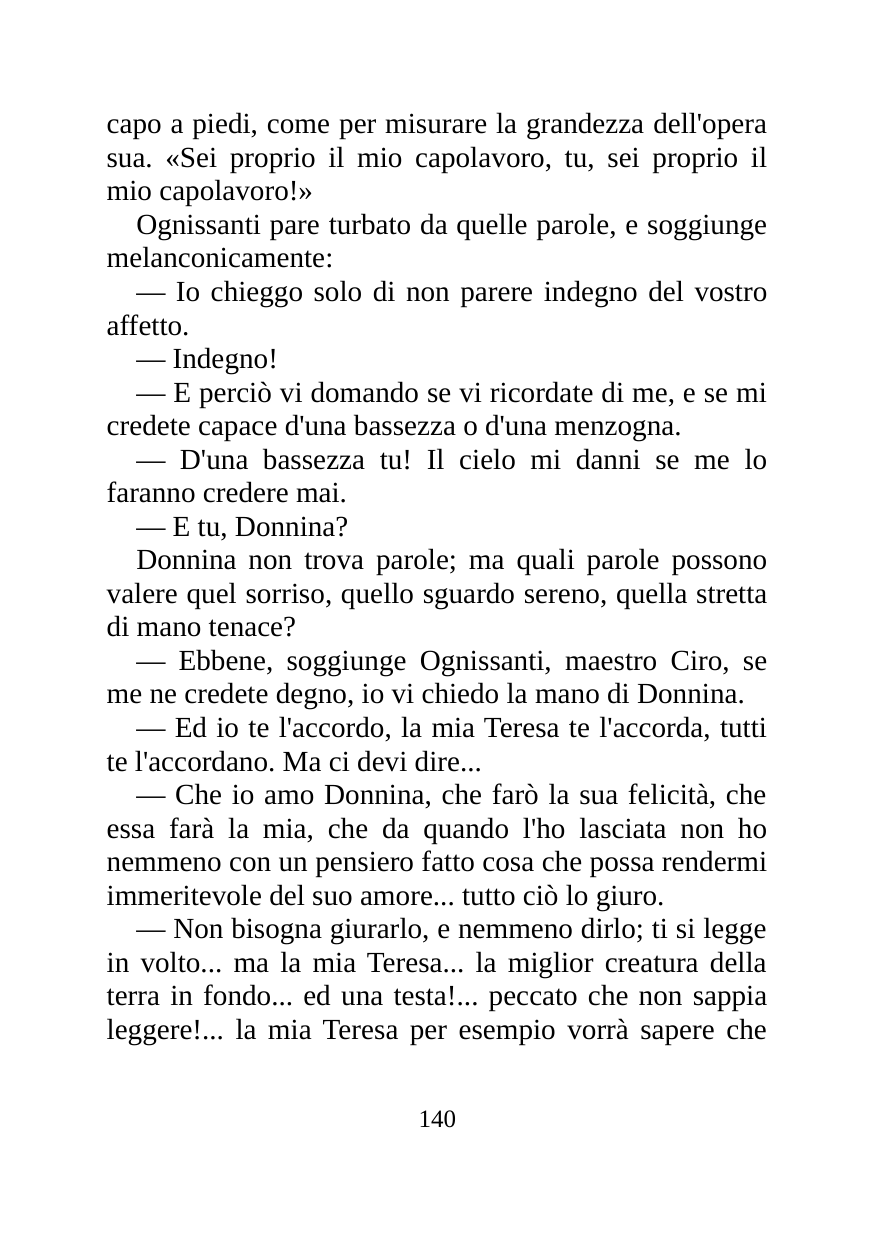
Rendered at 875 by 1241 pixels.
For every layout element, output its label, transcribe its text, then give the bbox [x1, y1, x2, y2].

text Donnina non trova parole; ma quali parole possono valere quel sorriso, quello sguardo sereno, quella stretta di mano tenace? [106, 542, 768, 643]
text — Non bisogna giurarlo, e nemmeno dirlo; ti si legge in volto... ma la mia Teresa... la miglior creatura della terra in fondo... ed una testa!... peccato che non sappia leggere!... la mia Teresa per esempio vorrà sapere che [106, 911, 768, 1046]
text — Che io amo Donnina, che farò la sua felicità, che essa farà la mia, che da quando l'ho lasciata non ho nemmeno con un pensiero fatto cosa che possa rendermi immeritevole del suo amore... tutto ciò lo giuro. [106, 777, 768, 911]
text — Ebbene, soggiunge Ognissanti, maestro Ciro, se me ne credete degno, io vi chiedo la mano di Donnina. [106, 643, 768, 710]
text — Io chieggo solo di non parere indegno del vostro affetto. [106, 274, 768, 341]
text — Ed io te l'accordo, la mia Teresa te l'accorda, tutti te l'accordano. Ma ci devi dire... [106, 710, 768, 777]
text — D'una bassezza tu! Il cielo mi danni se me lo faranno credere mai. [106, 442, 768, 509]
text — Indegno! [106, 341, 768, 375]
text — E perciò vi domando se vi ricordate di me, e se mi credete capace d'una bassezza o d'una menzogna. [106, 375, 768, 442]
text Ognissanti pare turbato da quelle parole, e soggiunge melanconicamente: [106, 207, 768, 274]
text — E tu, Donnina? [106, 509, 768, 542]
text capo a piedi, come per misurare la grandezza dell'opera sua. «Sei proprio il mio capolavoro, tu, sei proprio il mio capolavoro!» [106, 106, 768, 207]
